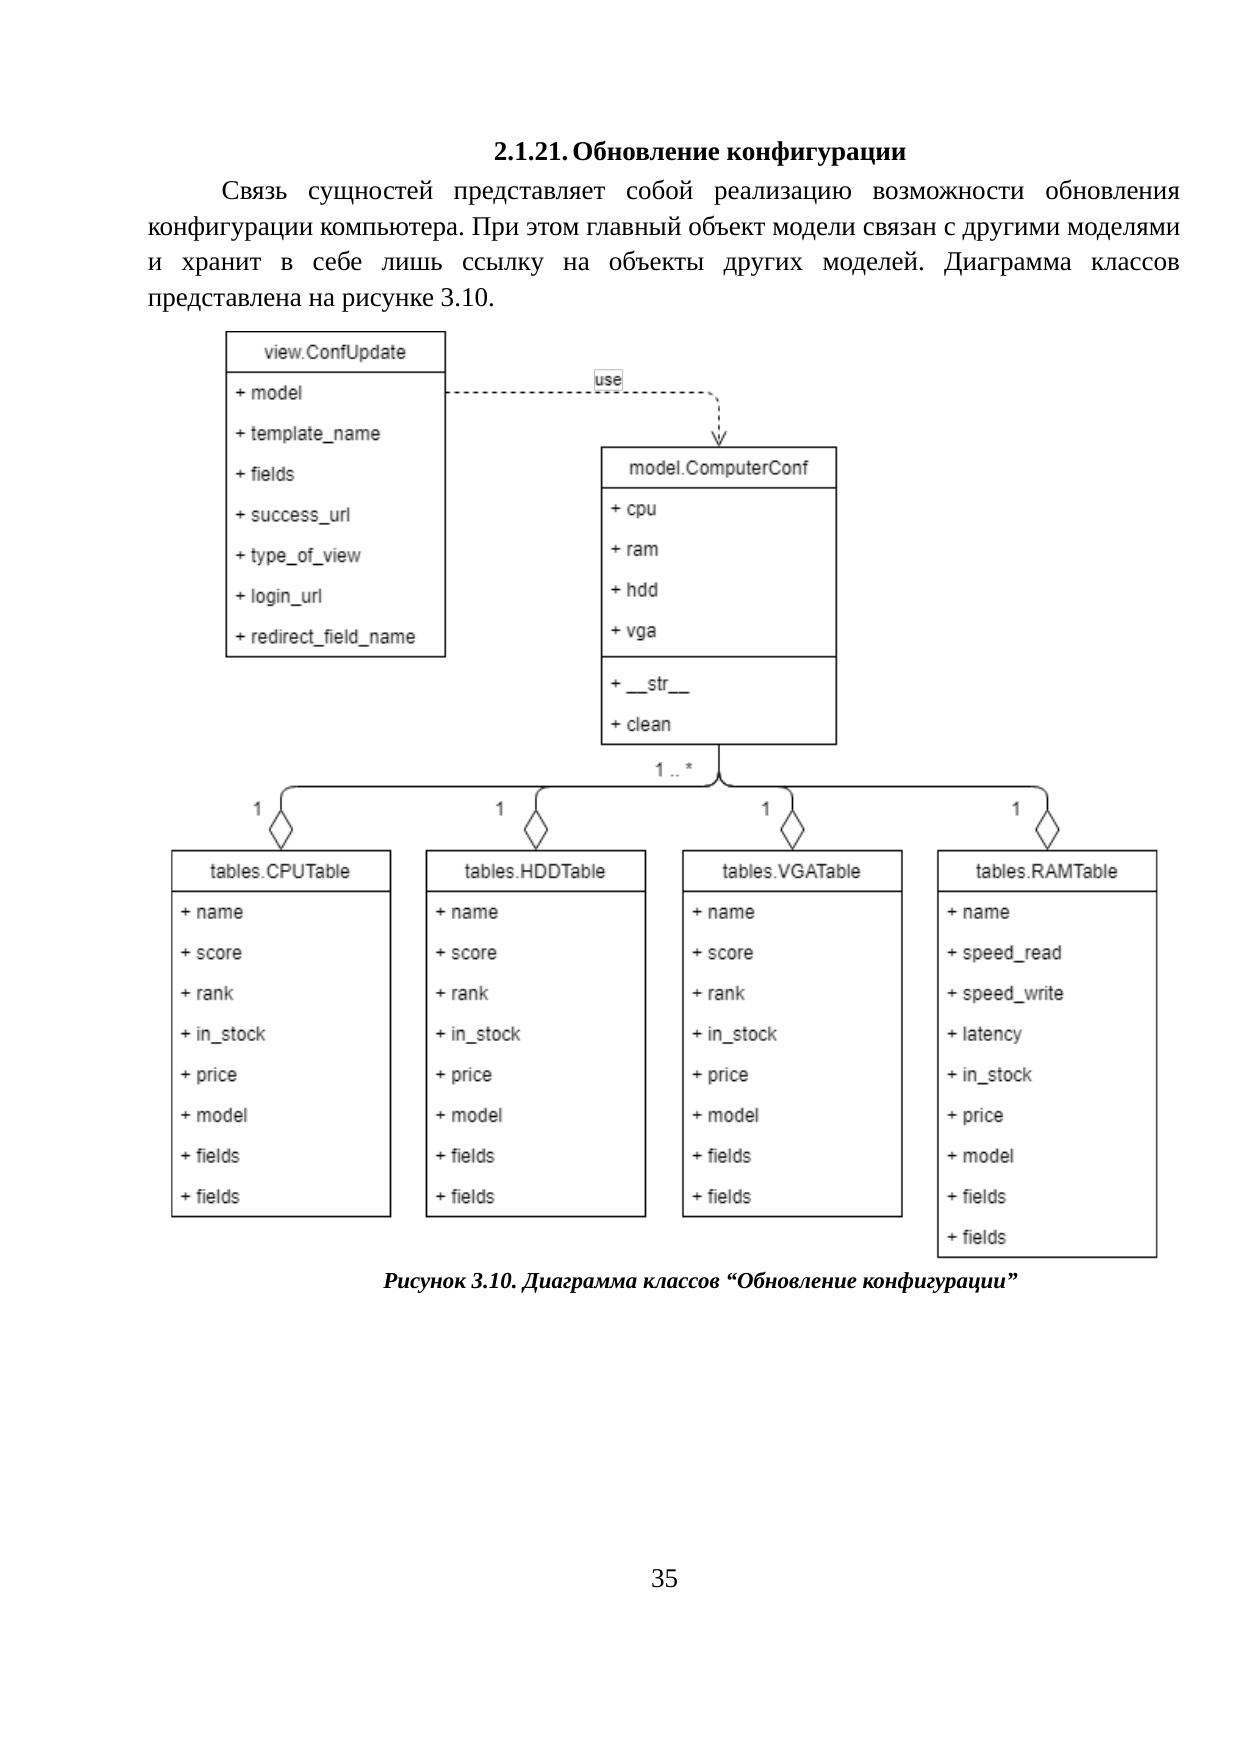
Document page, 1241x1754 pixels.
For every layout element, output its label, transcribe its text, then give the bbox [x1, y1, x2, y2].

picture [171, 331, 1158, 1263]
text Связь сущностей представляет собой реализацию возможности обновления конфигурации компьютера. При этом главный объект модели связан с другими моделями и хранит в себе лишь ссылку на объекты других моделей. Диаграмма классов представлена на рисунке 3.10. [148, 174, 1181, 312]
subtitle Обновление конфигурации [213, 135, 1181, 166]
text Рисунок 3.10. Диаграмма классов “Обновление конфигурации” [148, 1263, 1181, 1293]
